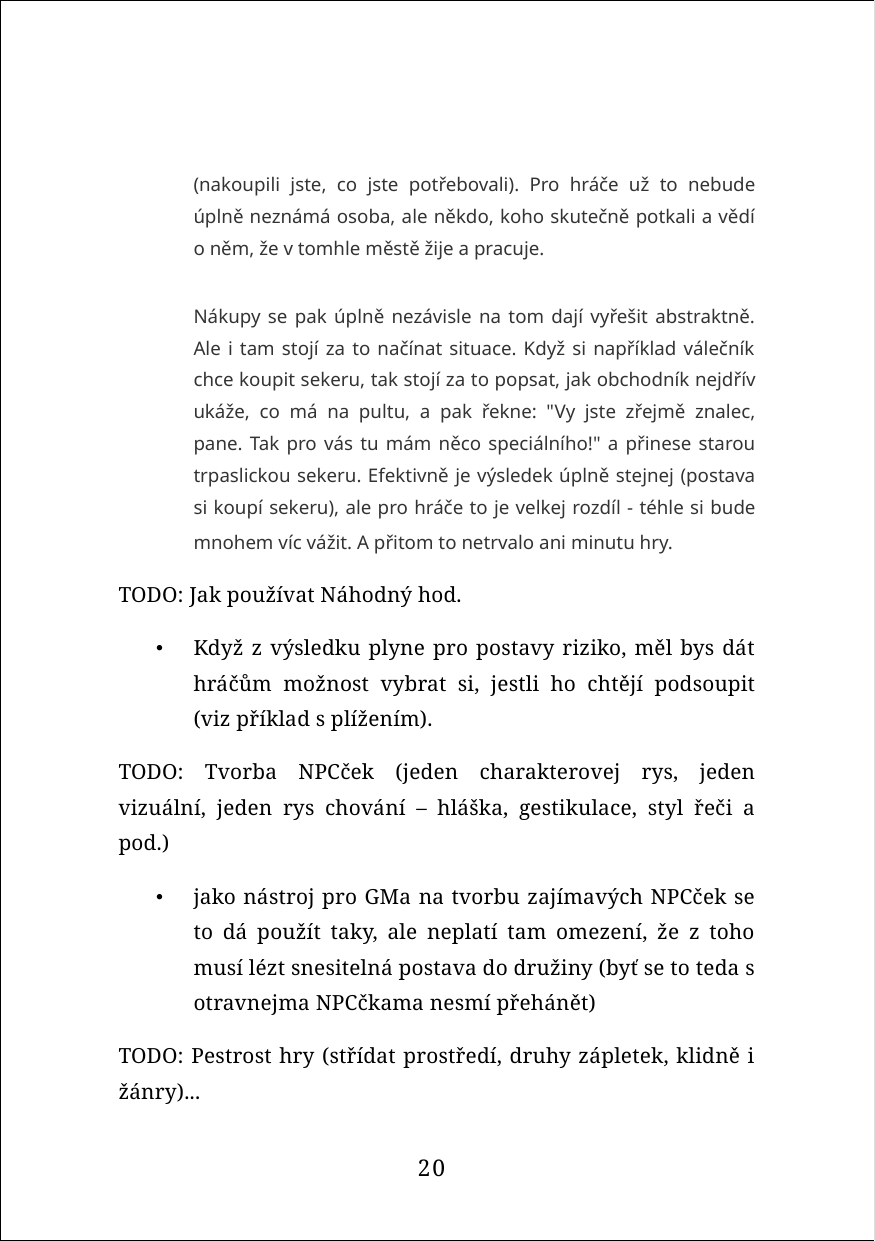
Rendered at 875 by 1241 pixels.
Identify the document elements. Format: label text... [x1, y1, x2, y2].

text TODO: Pestrost hry (střídat prostředí, druhy zápletek, klidně i žánry)... [118, 1042, 756, 1106]
list Když z výsledku plyne pro postavy riziko, měl bys dát hráčům možnost vybrat si, jestli ho chtějí podsoupit (viz příklad s plížením). [156, 633, 756, 733]
text TODO: Jak používat Náhodný hod. [118, 580, 756, 608]
list jako nástroj pro GMa na tvorbu zajímavých NPCček se to dá použít taky, ale neplatí tam omezení, že z toho musí lézt snesitelná postava do družiny (byť se to teda s otravnejma NPCčkama nesmí přehánět) [156, 882, 756, 1017]
text TODO: Tvorba NPCček (jeden charakterovej rys, jeden vizuální, jeden rys chování – hláška, gestikulace, styl řeči a pod.) [118, 757, 756, 857]
list (nakoupili jste, co jste potřebovali). Pro hráče už to nebude úplně neznámá osoba, ale někdo, koho skutečně potkali a vědí o něm, že v tomhle městě žije a pracuje. Nákupy se pak úplně nezávisle na tom dají vyřešit abstraktně. Ale i tam stojí za to načínat situace. Když si například válečník chce koupit sekeru, tak stojí za to popsat, jak obchodník nejdřív ukáže, co má na pultu, a pak řekne: "Vy jste zřejmě znalec, pane. Tak pro vás tu mám něco speciálního!" a přinese starou trpaslickou sekeru. Efektivně je výsledek úplně stejnej (postava si koupí sekeru), ale pro hráče to je velkej rozdíl - téhle si bude mnohem víc vážit. A přitom to netrvalo ani minutu hry. [156, 172, 756, 555]
